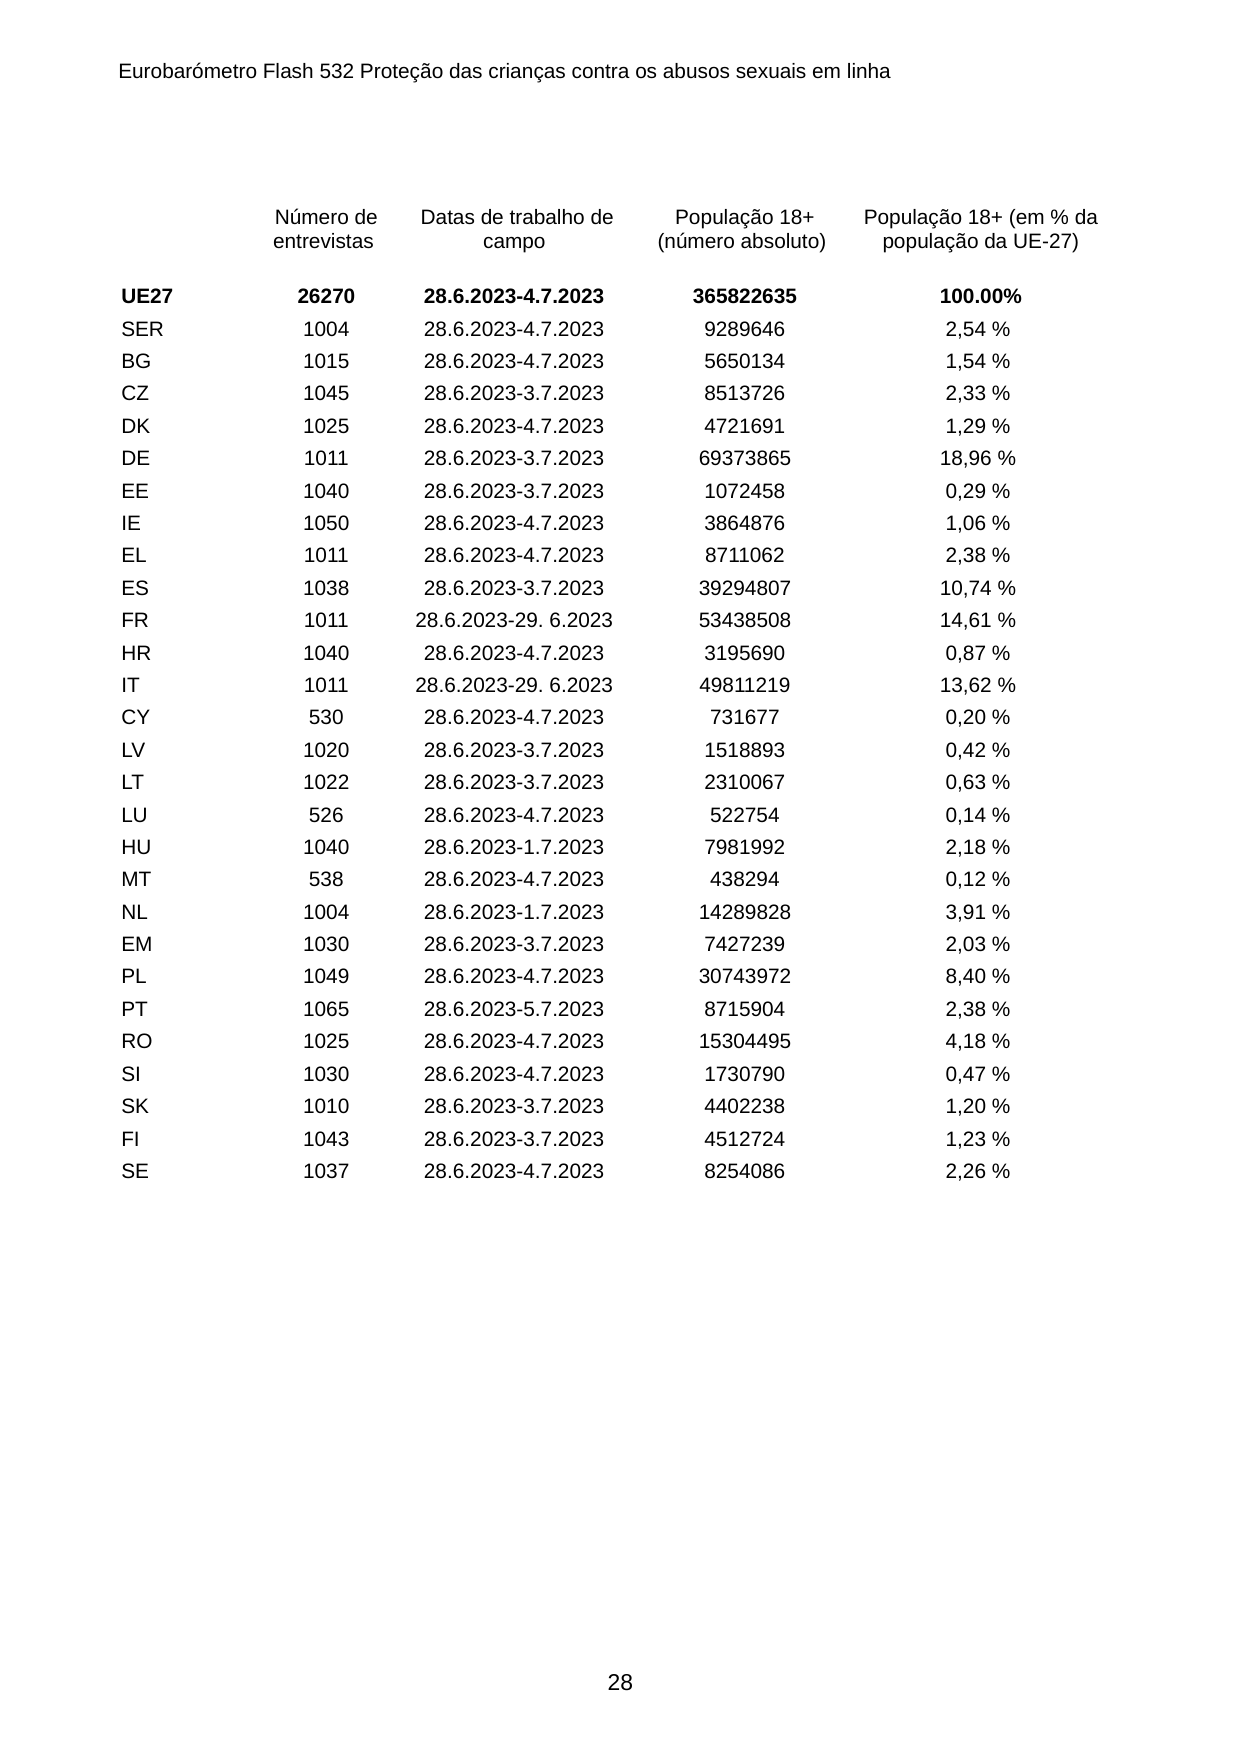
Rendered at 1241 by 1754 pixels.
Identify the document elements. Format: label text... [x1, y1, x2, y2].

table_cell 1,23 % [851, 1122, 1110, 1154]
table_cell 1038 [257, 571, 395, 604]
table_cell UE27 [118, 280, 257, 312]
table_cell DK [118, 410, 257, 442]
table_cell 1,29 % [851, 410, 1110, 442]
table_cell MT [118, 863, 257, 895]
table_header Número de entrevistas [257, 177, 395, 280]
table_cell 28.6.2023-3.7.2023 [395, 377, 638, 409]
table_cell 1010 [257, 1090, 395, 1122]
table_cell 1050 [257, 507, 395, 539]
table_cell 28.6.2023-4.7.2023 [395, 863, 638, 895]
table_cell 1025 [257, 410, 395, 442]
table_cell 28.6.2023-3.7.2023 [395, 571, 638, 604]
table_cell 530 [257, 701, 395, 733]
table_cell 28.6.2023-1.7.2023 [395, 831, 638, 863]
table_cell 28.6.2023-4.7.2023 [395, 1025, 638, 1057]
table_cell 1040 [257, 474, 395, 507]
table_cell 526 [257, 798, 395, 831]
table_cell 28.6.2023-4.7.2023 [395, 312, 638, 345]
table_cell 28.6.2023-3.7.2023 [395, 734, 638, 766]
table_cell 8254086 [639, 1155, 851, 1187]
table_cell 1011 [257, 604, 395, 636]
table_cell 2,18 % [851, 831, 1110, 863]
table_cell 1011 [257, 442, 395, 474]
table_cell 0,87 % [851, 636, 1110, 669]
table_cell 28.6.2023-5.7.2023 [395, 993, 638, 1025]
table_header [118, 177, 257, 280]
table_cell SER [118, 312, 257, 345]
table_cell FR [118, 604, 257, 636]
table_cell 1011 [257, 539, 395, 571]
table_cell PL [118, 960, 257, 993]
table_cell 26270 [257, 280, 395, 312]
table_cell 1037 [257, 1155, 395, 1187]
table_cell 1,54 % [851, 345, 1110, 377]
table_cell 28.6.2023-29. 6.2023 [395, 669, 638, 701]
table_cell ES [118, 571, 257, 604]
table_cell 0,12 % [851, 863, 1110, 895]
table_cell 28.6.2023-4.7.2023 [395, 410, 638, 442]
table_cell 28.6.2023-3.7.2023 [395, 1122, 638, 1154]
table_cell 8715904 [639, 993, 851, 1025]
table_cell 1004 [257, 312, 395, 345]
table_cell BG [118, 345, 257, 377]
table_cell 522754 [639, 798, 851, 831]
table_cell IE [118, 507, 257, 539]
table_cell 14289828 [639, 895, 851, 928]
table_cell EE [118, 474, 257, 507]
table_cell 13,62 % [851, 669, 1110, 701]
table_cell 1025 [257, 1025, 395, 1057]
table_cell 2,03 % [851, 928, 1110, 960]
table_cell 15304495 [639, 1025, 851, 1057]
table_cell 365822635 [639, 280, 851, 312]
table_header Datas de trabalho de campo [395, 177, 638, 280]
table_cell LT [118, 766, 257, 798]
table_cell 69373865 [639, 442, 851, 474]
table_cell 1730790 [639, 1058, 851, 1090]
table_cell 538 [257, 863, 395, 895]
table_cell 1518893 [639, 734, 851, 766]
table_cell 1015 [257, 345, 395, 377]
table_cell FI [118, 1122, 257, 1154]
table_cell 1030 [257, 928, 395, 960]
table_cell 28.6.2023-3.7.2023 [395, 766, 638, 798]
table_cell IT [118, 669, 257, 701]
table_cell PT [118, 993, 257, 1025]
table_cell 2310067 [639, 766, 851, 798]
table_cell 28.6.2023-4.7.2023 [395, 539, 638, 571]
table_cell 0,14 % [851, 798, 1110, 831]
table_cell 28.6.2023-4.7.2023 [395, 636, 638, 669]
table_cell 1040 [257, 831, 395, 863]
table_cell 28.6.2023-4.7.2023 [395, 960, 638, 993]
table_cell 1065 [257, 993, 395, 1025]
table_cell HU [118, 831, 257, 863]
table_header População 18+ (em % da população da UE-27) [851, 177, 1110, 280]
table_cell LU [118, 798, 257, 831]
table_cell 49811219 [639, 669, 851, 701]
table_cell 1072458 [639, 474, 851, 507]
table_cell CZ [118, 377, 257, 409]
table_cell LV [118, 734, 257, 766]
table_header População 18+ (número absoluto) [639, 177, 851, 280]
table_cell 28.6.2023-4.7.2023 [395, 1058, 638, 1090]
table_cell 1049 [257, 960, 395, 993]
table_cell 8,40 % [851, 960, 1110, 993]
table_cell 1043 [257, 1122, 395, 1154]
table_cell SE [118, 1155, 257, 1187]
table_cell 4512724 [639, 1122, 851, 1154]
table_cell 0,63 % [851, 766, 1110, 798]
table_cell 2,33 % [851, 377, 1110, 409]
table_cell 28.6.2023-4.7.2023 [395, 798, 638, 831]
table_cell 28.6.2023-3.7.2023 [395, 928, 638, 960]
table_cell 0,47 % [851, 1058, 1110, 1090]
table_cell HR [118, 636, 257, 669]
table_cell 3864876 [639, 507, 851, 539]
table_cell RO [118, 1025, 257, 1057]
table_cell 9289646 [639, 312, 851, 345]
table_cell 18,96 % [851, 442, 1110, 474]
table_cell 28.6.2023-4.7.2023 [395, 345, 638, 377]
table_cell CY [118, 701, 257, 733]
table_cell 4402238 [639, 1090, 851, 1122]
table_cell SI [118, 1058, 257, 1090]
table_cell 53438508 [639, 604, 851, 636]
table_cell NL [118, 895, 257, 928]
table_cell 14,61 % [851, 604, 1110, 636]
table_cell EL [118, 539, 257, 571]
table_cell 4721691 [639, 410, 851, 442]
table_cell 1004 [257, 895, 395, 928]
table_cell 2,54 % [851, 312, 1110, 345]
table_cell 1045 [257, 377, 395, 409]
table_cell 28.6.2023-29. 6.2023 [395, 604, 638, 636]
table_cell 28.6.2023-3.7.2023 [395, 442, 638, 474]
table_cell SK [118, 1090, 257, 1122]
table_cell 8513726 [639, 377, 851, 409]
table_cell 28.6.2023-3.7.2023 [395, 474, 638, 507]
table_cell 3195690 [639, 636, 851, 669]
table_cell 731677 [639, 701, 851, 733]
table_cell 5650134 [639, 345, 851, 377]
table_cell DE [118, 442, 257, 474]
table_cell 0,20 % [851, 701, 1110, 733]
table_cell 438294 [639, 863, 851, 895]
table_cell 1020 [257, 734, 395, 766]
table_cell 30743972 [639, 960, 851, 993]
table_cell 100.00% [851, 280, 1110, 312]
table_cell 2,26 % [851, 1155, 1110, 1187]
table_cell 0,29 % [851, 474, 1110, 507]
table_cell 28.6.2023-1.7.2023 [395, 895, 638, 928]
table_cell 0,42 % [851, 734, 1110, 766]
table_cell 1030 [257, 1058, 395, 1090]
table_cell 3,91 % [851, 895, 1110, 928]
table_cell 2,38 % [851, 539, 1110, 571]
table_cell 28.6.2023-4.7.2023 [395, 1155, 638, 1187]
table_cell 1040 [257, 636, 395, 669]
table_cell 1022 [257, 766, 395, 798]
table_cell 10,74 % [851, 571, 1110, 604]
table_cell 28.6.2023-4.7.2023 [395, 280, 638, 312]
table_cell 4,18 % [851, 1025, 1110, 1057]
table_cell 28.6.2023-4.7.2023 [395, 701, 638, 733]
table_cell 7427239 [639, 928, 851, 960]
table_cell 2,38 % [851, 993, 1110, 1025]
table_cell 1011 [257, 669, 395, 701]
table_cell 39294807 [639, 571, 851, 604]
table_cell 28.6.2023-4.7.2023 [395, 507, 638, 539]
table_cell 7981992 [639, 831, 851, 863]
table_cell EM [118, 928, 257, 960]
table_cell 1,06 % [851, 507, 1110, 539]
table_cell 1,20 % [851, 1090, 1110, 1122]
table_cell 28.6.2023-3.7.2023 [395, 1090, 638, 1122]
table_cell 8711062 [639, 539, 851, 571]
